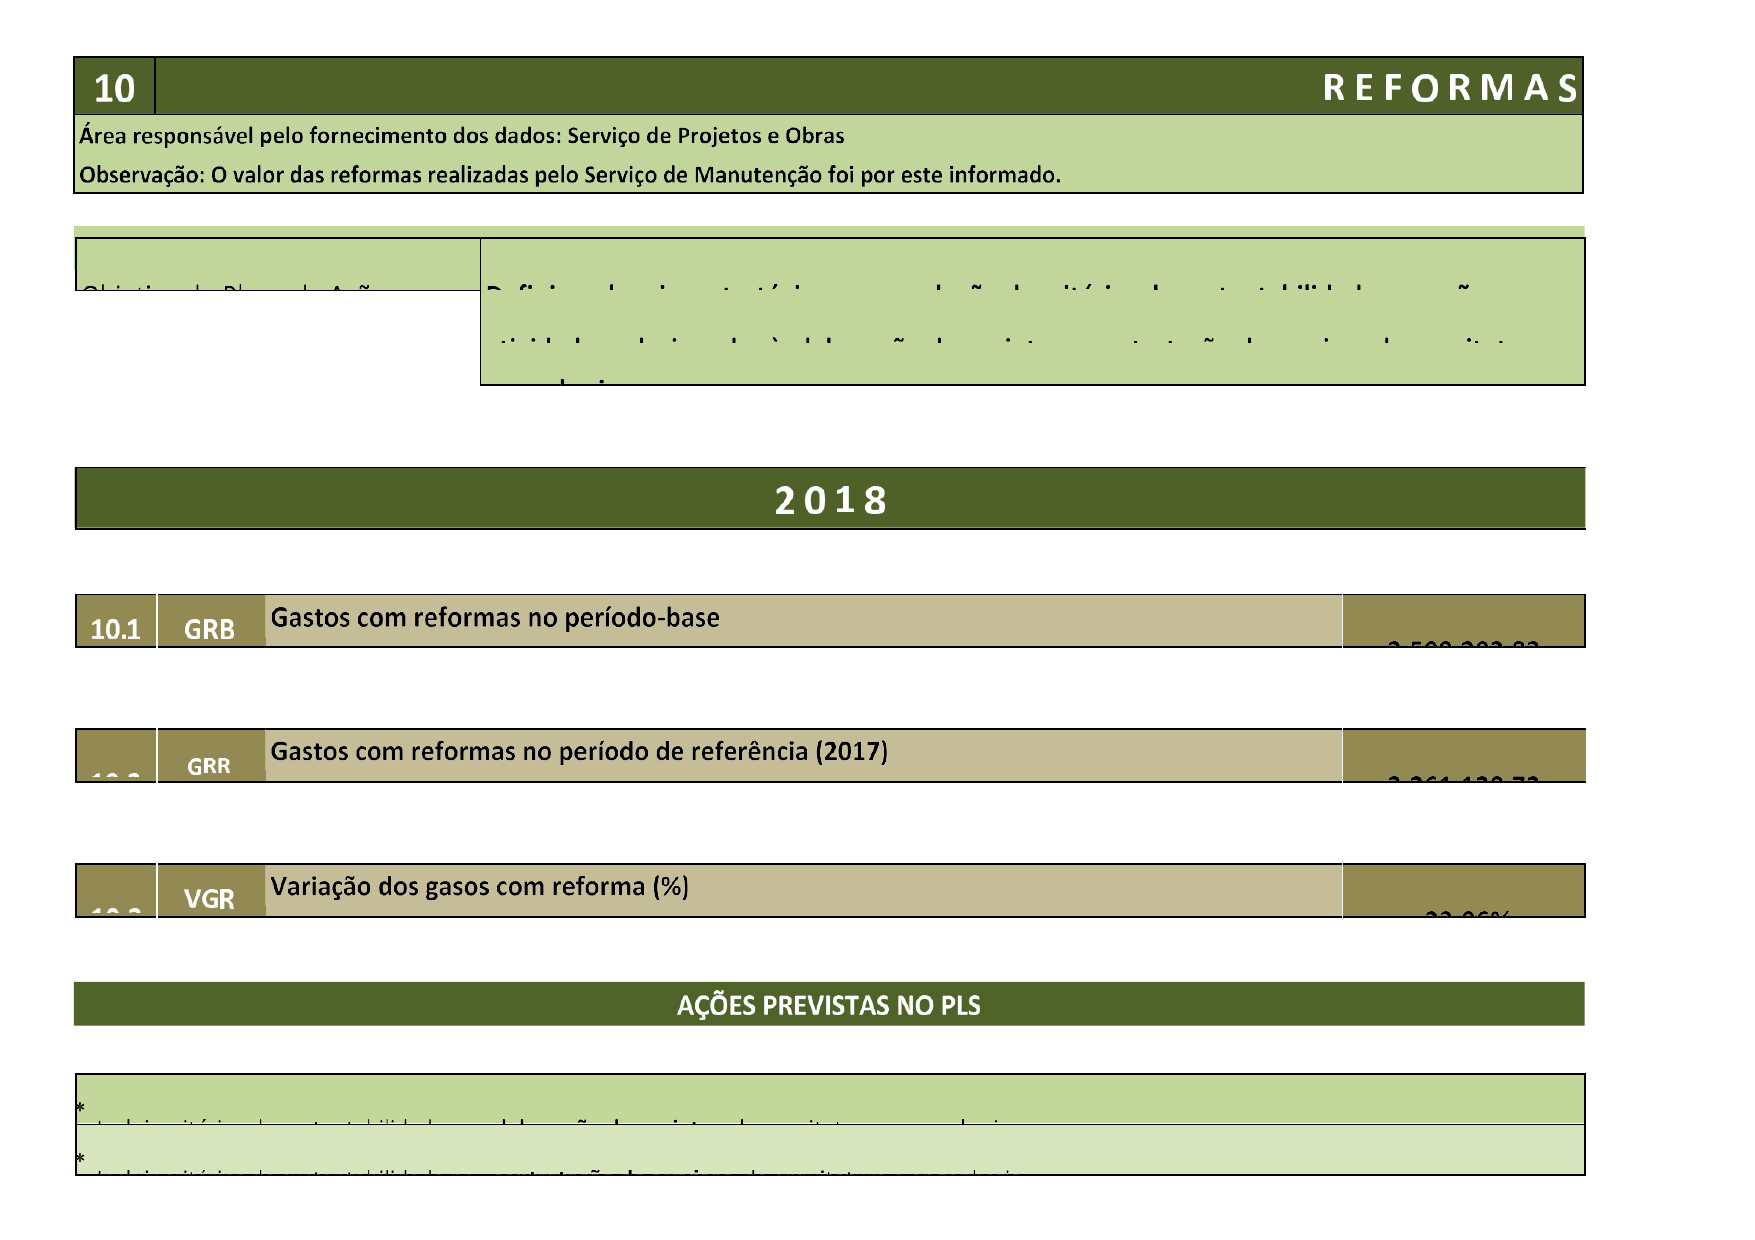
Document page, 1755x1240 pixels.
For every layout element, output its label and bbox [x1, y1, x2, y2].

table_header [1343, 595, 1584, 646]
table_header [158, 865, 266, 916]
table_header [77, 270, 480, 290]
table_cell [77, 1125, 1584, 1174]
table_header [266, 595, 1342, 646]
table_header [481, 270, 1584, 290]
table_header [266, 730, 1342, 781]
table_cell [481, 290, 1584, 384]
table_header [77, 1075, 1584, 1123]
table_header [266, 865, 1342, 916]
table_header [158, 730, 266, 781]
table_header [158, 595, 266, 646]
table_header [77, 730, 156, 781]
table_header [1343, 865, 1584, 916]
table_header [1343, 730, 1586, 781]
table_cell [76, 291, 480, 384]
table_header [77, 865, 156, 916]
table_header [77, 595, 156, 646]
